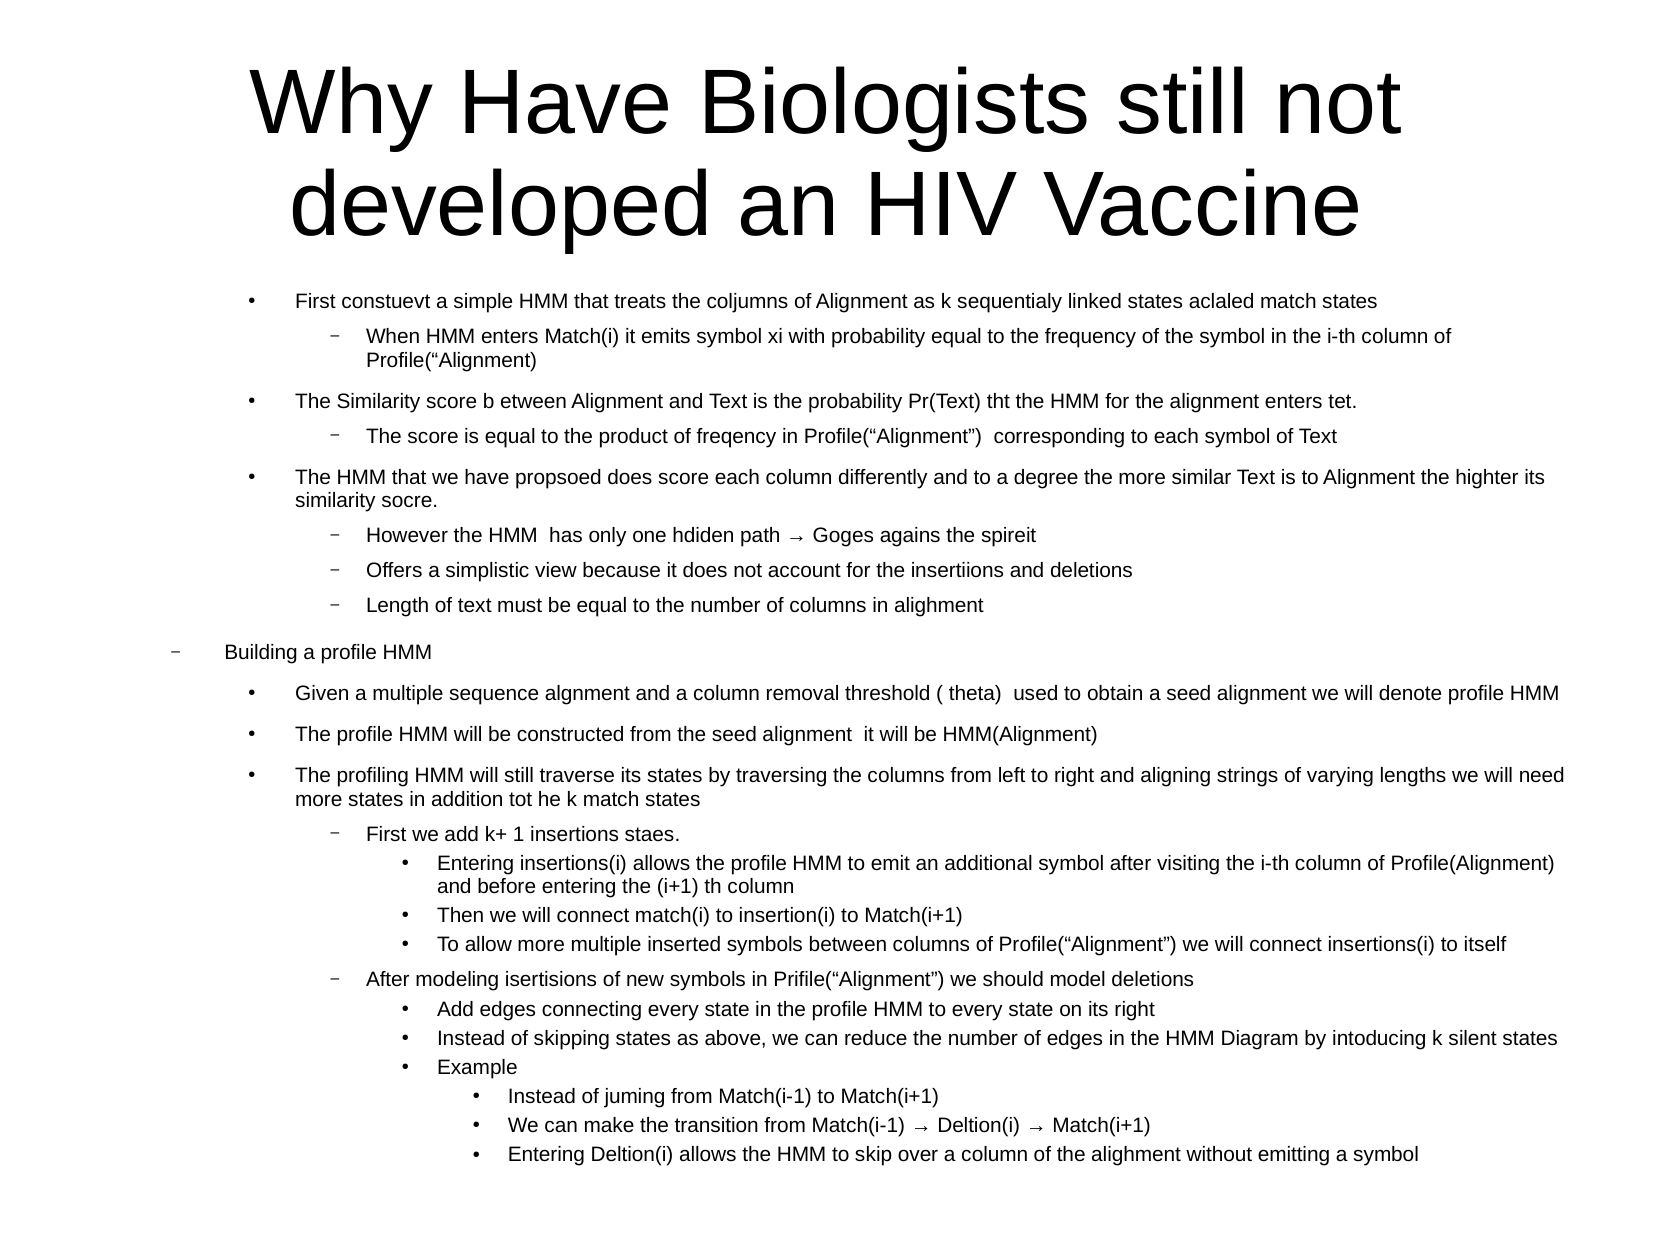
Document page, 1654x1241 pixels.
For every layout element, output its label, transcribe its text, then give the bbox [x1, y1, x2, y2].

title Why Have Biologists still not developed an HIV Vaccine [82, 49, 1571, 257]
list First constuevt a simple HMM that treats the coljumns of Alignment as k sequentialy linked states aclaled match states When HMM enters Match(i) it emits symbol xi with probability equal to the frequency of the symbol in the i-th column of Profile(“Alignment) The Similarity score b etween Alignment and Text is the probability Pr(Text) tht the HMM for the alignment enters tet. The score is equal to the product of freqency in Profile(“Alignment”) corresponding to each symbol of Text The HMM that we have propsoed does score each column differently and to a degree the more similar Text is to Alignment the highter its similarity socre. However the HMM has only one hdiden path → Goges agains the spireit Offers a simplistic view because it does not account for the insertiions and deletions Length of text must be equal to the number of columns in alighment Building a profile HMM Given a multiple sequence algnment and a column removal threshold ( theta) used to obtain a seed alignment we will denote profile HMM The profile HMM will be constructed from the seed alignment it will be HMM(Alignment) The profiling HMM will still traverse its states by traversing the columns from left to right and aligning strings of varying lengths we will need more states in addition tot he k match states First we add k+ 1 insertions staes. Entering insertions(i) allows the profile HMM to emit an additional symbol after visiting the i-th column of Profile(Alignment) and before entering the (i+1) th column Then we will connect match(i) to insertion(i) to Match(i+1) To allow more multiple inserted symbols between columns of Profile(“Alignment”) we will connect insertions(i) to itself After modeling isertisions of new symbols in Prifile(“Alignment”) we should model deletions Add edges connecting every state in the profile HMM to every state on its right Instead of skipping states as above, we can reduce the number of edges in the HMM Diagram by intoducing k silent states Example Instead of juming from Match(i-1) to Match(i+1) We can make the transition from Match(i-1) → Deltion(i) → Match(i+1) Entering Deltion(i) allows the HMM to skip over a column of the alighment without emitting a symbol [82, 290, 1571, 1241]
